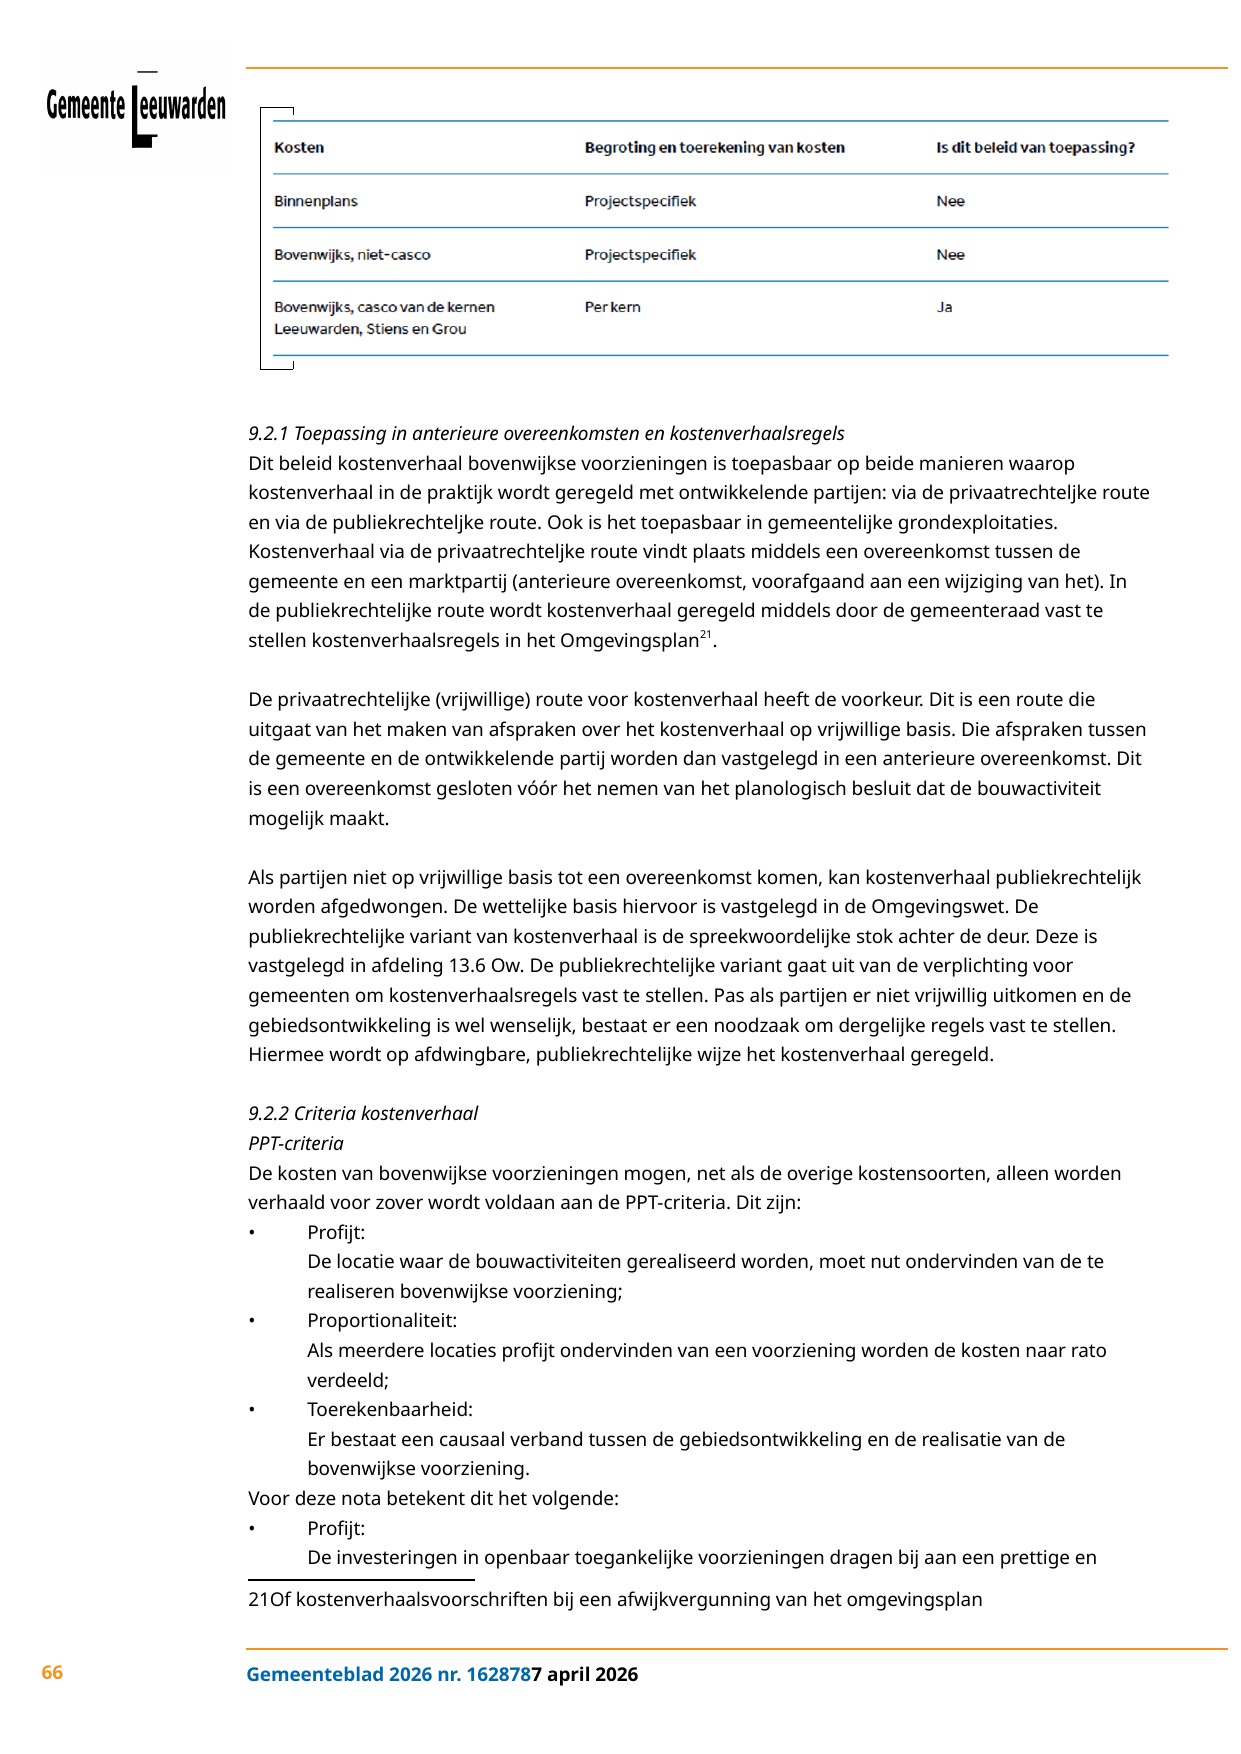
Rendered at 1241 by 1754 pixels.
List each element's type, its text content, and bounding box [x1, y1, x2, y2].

list De locatie waar de bouwactiviteiten gerealiseerd worden, moet nut ondervinden van de te realiseren bovenwijkse voorziening; [248, 1248, 1152, 1304]
picture [268, 115, 1173, 361]
picture [41, 47, 231, 172]
list Toerekenbaarheid: [248, 1396, 1152, 1422]
text Als partijen niet op vrijwillige basis tot een overeenkomst komen, kan kostenverhaal publiekrechtelijk worden afgedwongen. De wettelijke basis hiervoor is vastgelegd in de Omgevingswet. De publiekrechtelijke variant van kostenverhaal is de spreekwoordelijke stok achter de deur. Deze is vastgelegd in afdeling 13.6 Ow. De publiekrechtelijke variant gaat uit van de verplichting voor gemeenten om kostenverhaalsregels vast te stellen. Pas als partijen er niet vrijwillig uitkomen en de gebiedsontwikkeling is wel wenselijk, bestaat er een noodzaak om dergelijke regels vast te stellen. Hiermee wordt op afdwingbare, publiekrechtelijke wijze het kostenverhaal geregeld. [248, 864, 1152, 1067]
text 9.2.2 Criteria kostenverhaal [248, 1101, 1152, 1126]
list Proportionaliteit: [248, 1308, 1152, 1333]
text Of kostenverhaalsvoorschriften bij een afwijkvergunning van het omgevingsplan [248, 1586, 1152, 1612]
text De kosten van bovenwijkse voorzieningen mogen, net als de overige kostensoorten, alleen worden verhaald voor zover wordt voldaan aan de PPT-criteria. Dit zijn: [248, 1160, 1152, 1215]
list Profijt: [248, 1219, 1152, 1245]
list De investeringen in openbaar toegankelijke voorzieningen dragen bij aan een prettige en [248, 1544, 1152, 1570]
text Voor deze nota betekent dit het volgende: [248, 1485, 1152, 1511]
text 9.2.1 Toepassing in anterieure overeenkomsten en kostenverhaalsregels [248, 420, 1152, 446]
list Als meerdere locaties profijt ondervinden van een voorziening worden de kosten naar rato verdeeld; [248, 1337, 1152, 1393]
list Er bestaat een causaal verband tussen de gebiedsontwikkeling en de realisatie van de bovenwijkse voorziening. [248, 1426, 1152, 1481]
text PPT-criteria [248, 1130, 1152, 1156]
text De privaatrechtelijke (vrijwillige) route voor kostenverhaal heeft de voorkeur. Dit is een route die uitgaat van het maken van afspraken over het kostenverhaal op vrijwillige basis. Die afspraken tussen de gemeente en de ontwikkelende partij worden dan vastgelegd in een anterieure overeenkomst. Dit is een overeenkomst gesloten vóór het nemen van het planologisch besluit dat de bouwactiviteit mogelijk maakt. [248, 686, 1152, 831]
list Profijt: [248, 1515, 1152, 1541]
text Dit beleid kostenverhaal bovenwijkse voorzieningen is toepasbaar op beide manieren waarop kostenverhaal in de praktijk wordt geregeld met ontwikkelende partijen: via de privaatrechteljke route en via de publiekrechteljke route. Ook is het toepasbaar in gemeentelijke grondexploitaties. Kostenverhaal via de privaatrechteljke route vindt plaats middels een overeenkomst tussen de gemeente en een marktpartij (anterieure overeenkomst, voorafgaand aan een wijziging van het). In de publiekrechtelijke route wordt kostenverhaal geregeld middels door de gemeenteraad vast te stellen kostenverhaalsregels in het Omgevingsplan. [248, 450, 1152, 653]
